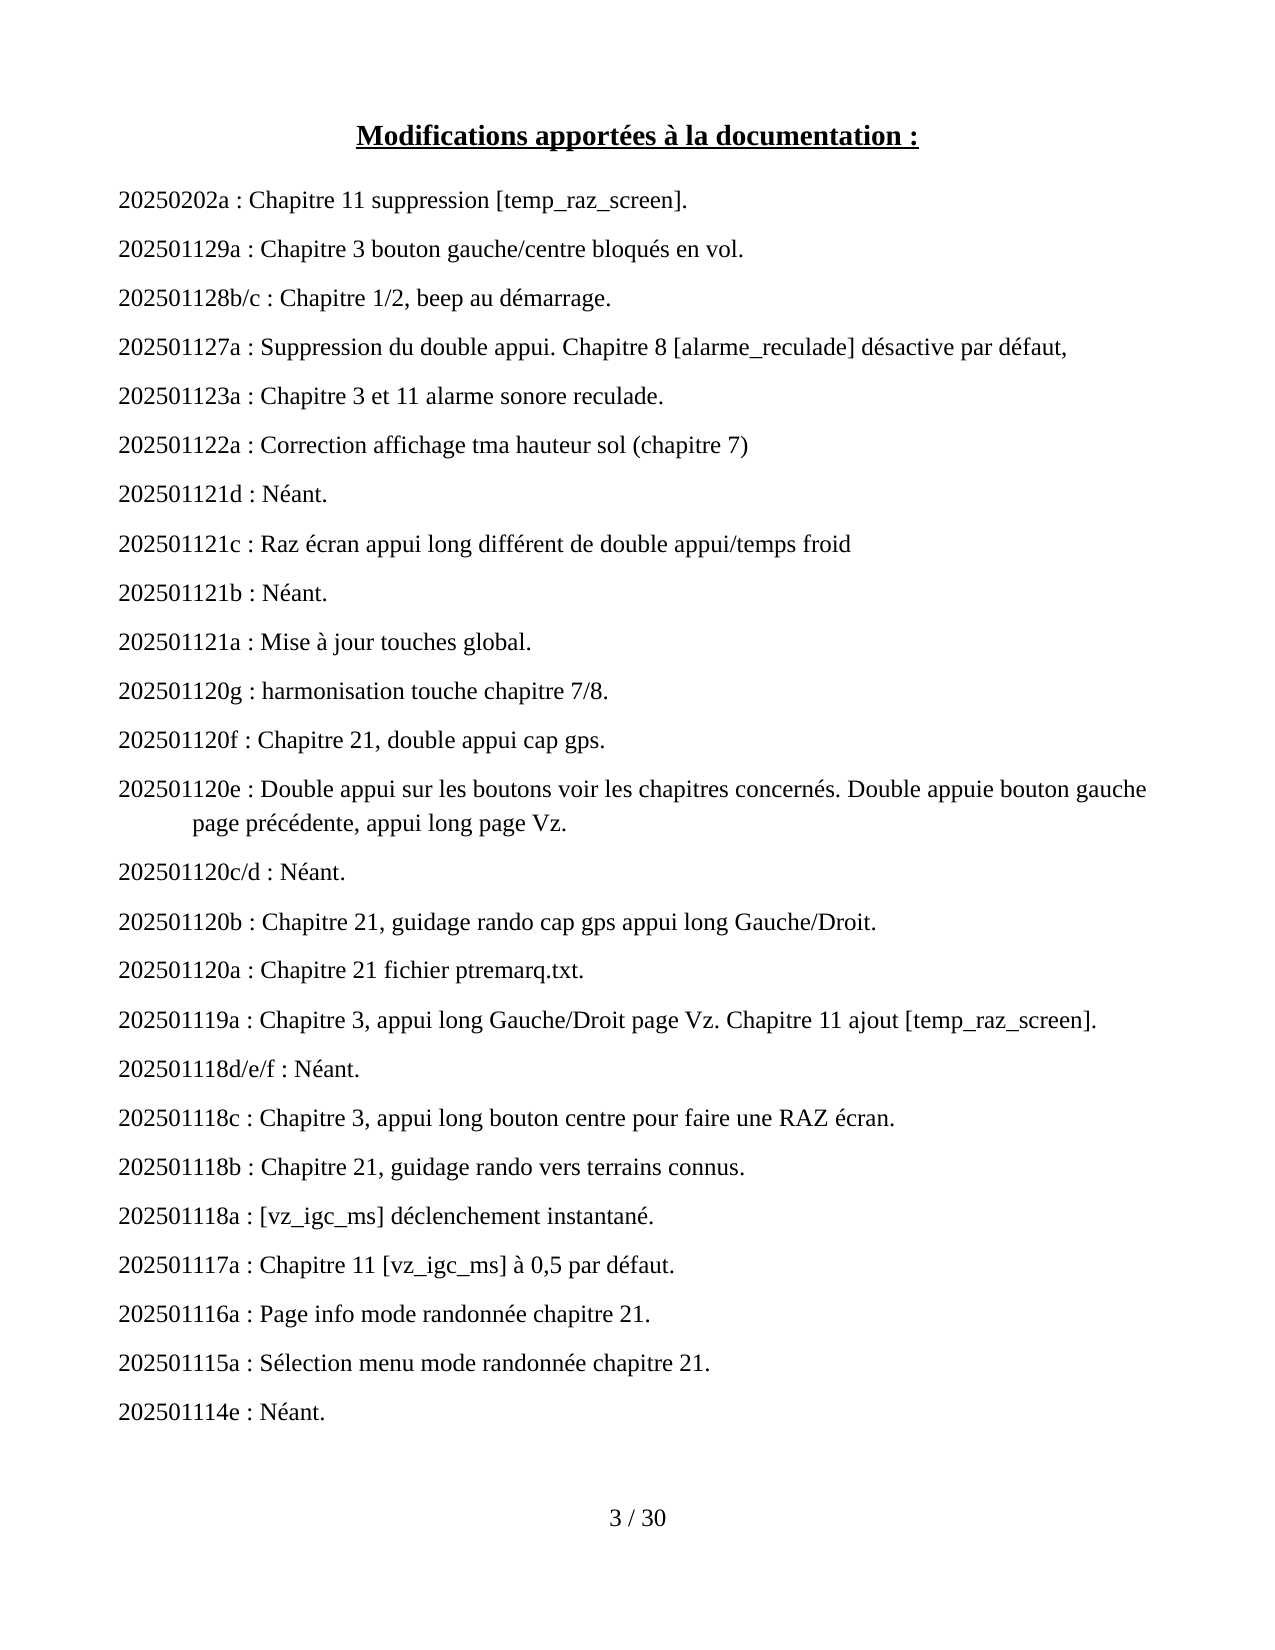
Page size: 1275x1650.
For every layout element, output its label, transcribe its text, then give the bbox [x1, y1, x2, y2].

text 202501121b : Néant. [118, 578, 1157, 606]
text Modifications apportées à la documentation : [118, 118, 1157, 152]
text 202501114e : Néant. [118, 1397, 1157, 1426]
text 202501121a : Mise à jour touches global. [118, 627, 1157, 656]
text 202501120g : harmonisation touche chapitre 7/8. [118, 676, 1157, 704]
text 202501120f : Chapitre 21, double appui cap gps. [118, 725, 1157, 754]
text 202501120e : Double appui sur les boutons voir les chapitres concernés. Double appuie bouton gauche page précédente, appui long page Vz. [118, 774, 1157, 837]
text 202501119a : Chapitre 3, appui long Gauche/Droit page Vz. Chapitre 11 ajout [temp_raz_screen]. [118, 1005, 1157, 1033]
text 202501115a : Sélection menu mode randonnée chapitre 21. [118, 1348, 1157, 1377]
text 202501127a : Suppression du double appui. Chapitre 8 [alarme_reculade] désactive par défaut, [118, 332, 1157, 361]
text 202501117a : Chapitre 11 [vz_igc_ms] à 0,5 par défaut. [118, 1250, 1157, 1279]
text 202501123a : Chapitre 3 et 11 alarme sonore reculade. [118, 381, 1157, 410]
text 202501120a : Chapitre 21 fichier ptremarq.txt. [118, 956, 1157, 984]
text 202501118a : [vz_igc_ms] déclenchement instantané. [118, 1201, 1157, 1230]
text 202501128b/c : Chapitre 1/2, beep au démarrage. [118, 283, 1157, 312]
text 202501122a : Correction affichage tma hauteur sol (chapitre 7) [118, 431, 1157, 459]
text 20250202a : Chapitre 11 suppression [temp_raz_screen]. [118, 185, 1157, 214]
text 202501120b : Chapitre 21, guidage rando cap gps appui long Gauche/Droit. [118, 907, 1157, 935]
text 202501121c : Raz écran appui long différent de double appui/temps froid [118, 529, 1157, 557]
text 202501118c : Chapitre 3, appui long bouton centre pour faire une RAZ écran. [118, 1103, 1157, 1132]
text 202501129a : Chapitre 3 bouton gauche/centre bloqués en vol. [118, 234, 1157, 263]
text 202501121d : Néant. [118, 479, 1157, 508]
text 202501116a : Page info mode randonnée chapitre 21. [118, 1299, 1157, 1328]
text 202501118d/e/f : Néant. [118, 1054, 1157, 1082]
text 202501120c/d : Néant. [118, 857, 1157, 886]
text 202501118b : Chapitre 21, guidage rando vers terrains connus. [118, 1152, 1157, 1181]
